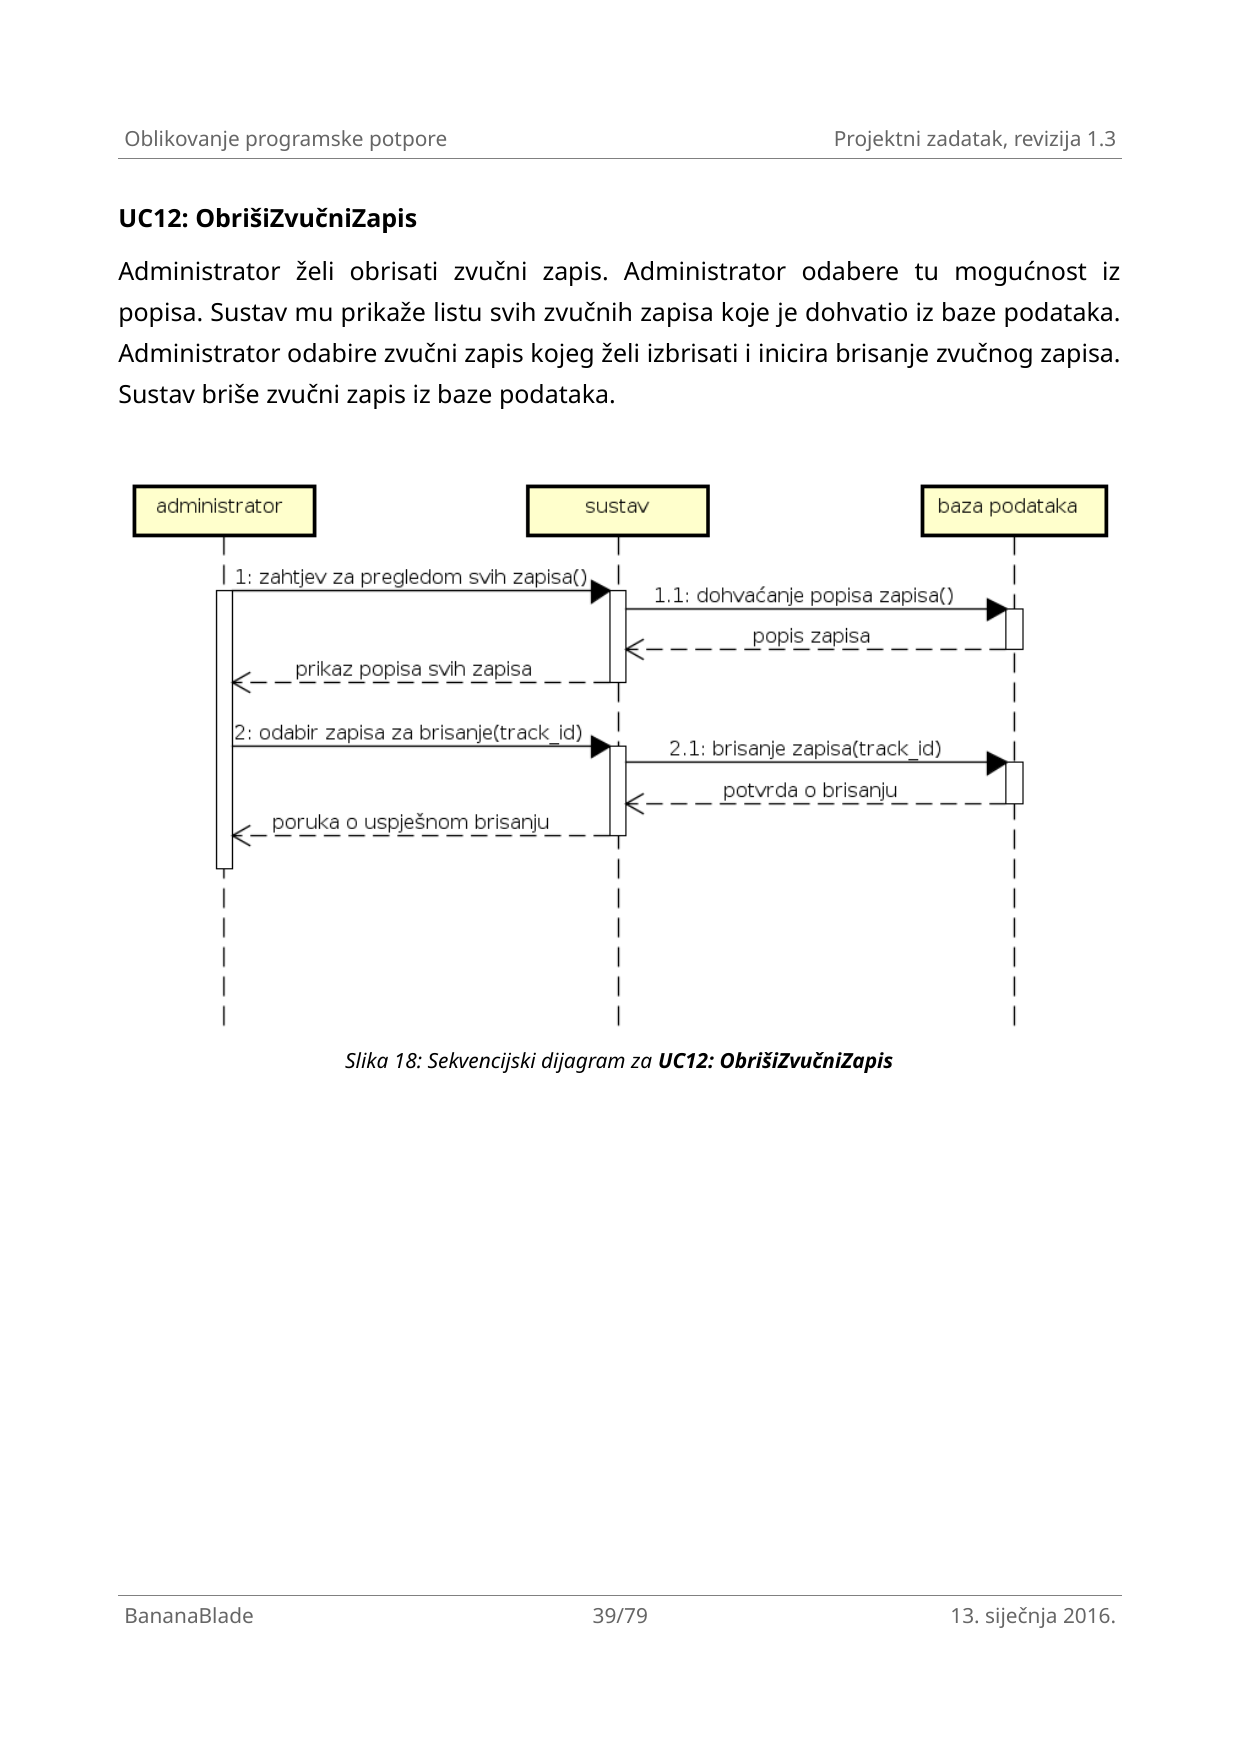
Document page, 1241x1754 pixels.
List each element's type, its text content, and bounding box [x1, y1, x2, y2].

text Administrator želi obrisati zvučni zapis. Administrator odabere tu mogućnost iz popisa. Sustav mu prikaže listu svih zvučnih zapisa koje je dohvatio iz baze podataka. Administrator odabire zvučni zapis kojeg želi izbrisati i inicira brisanje zvučnog zapisa. Sustav briše zvučni zapis iz baze podataka. [118, 254, 1122, 410]
subtitle UC12: ObrišiZvučniZapis [118, 201, 1122, 234]
picture [118, 470, 1123, 1041]
text Slika 18: Sekvencijski dijagram za UC12: ObrišiZvučniZapis [118, 1041, 1122, 1075]
